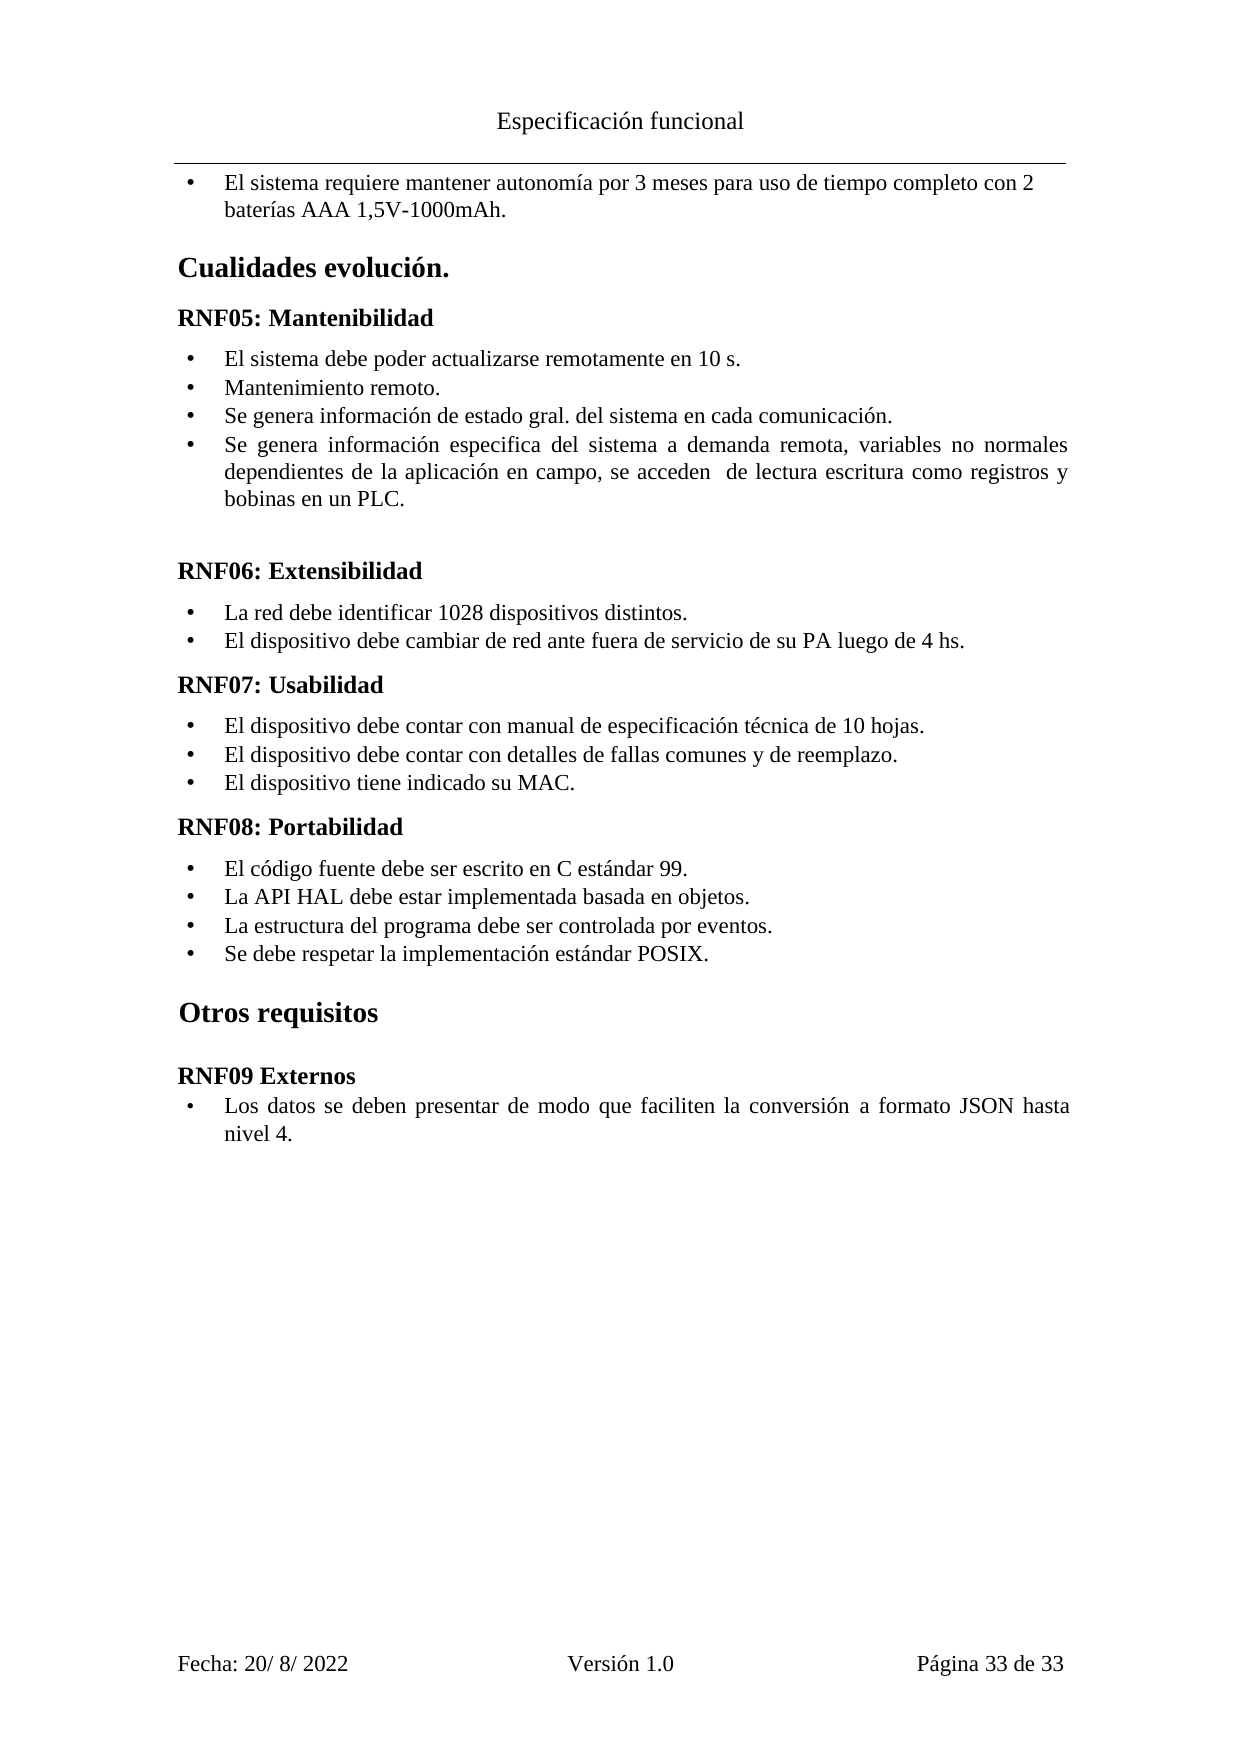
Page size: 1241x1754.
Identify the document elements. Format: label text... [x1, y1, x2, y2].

list Se debe respetar la implementación estándar POSIX. [187, 940, 1070, 967]
subtitle RNF08: Portabilidad [177, 812, 1070, 841]
list El dispositivo tiene indicado su MAC. [187, 769, 1070, 796]
subtitle Cualidades evolución. [177, 250, 1070, 284]
list La estructura del programa debe ser controlada por eventos. [187, 912, 1070, 938]
list El sistema requiere mantener autonomía por 3 meses para uso de tiempo completo con 2 baterías AAA 1,5V-1000mAh. [187, 168, 1070, 222]
list La red debe identificar 1028 dispositivos distintos. [187, 598, 1070, 625]
list El dispositivo debe contar con detalles de fallas comunes y de reemplazo. [187, 741, 1070, 767]
subtitle RNF07: Usabilidad [177, 670, 1070, 699]
list Mantenimiento remoto. [187, 373, 1070, 400]
list Se genera información de estado gral. del sistema en cada comunicación. [187, 402, 1070, 428]
subtitle RNF05: Mantenibilidad [177, 303, 1070, 332]
list El sistema debe poder actualizarse remotamente en 10 s. [187, 345, 1070, 371]
subtitle Otros requisitos [177, 995, 1070, 1028]
list La API HAL debe estar implementada basada en objetos. [187, 883, 1070, 909]
list El código fuente debe ser escrito en C estándar 99. [187, 854, 1070, 881]
list El dispositivo debe contar con manual de especificación técnica de 10 hojas. [187, 712, 1070, 739]
text RNF09 Externos [177, 1061, 1070, 1090]
list Se genera información especifica del sistema a demanda remota, variables no normales dependientes de la aplicación en campo, se acceden de lectura escritura como registros y bobinas en un PLC. [187, 431, 1070, 511]
subtitle RNF06: Extensibilidad [177, 556, 1070, 585]
list El dispositivo debe cambiar de red ante fuera de servicio de su PA luego de 4 hs. [187, 627, 1070, 653]
list Los datos se deben presentar de modo que faciliten la conversión a formato JSON hasta nivel 4. [187, 1092, 1070, 1146]
